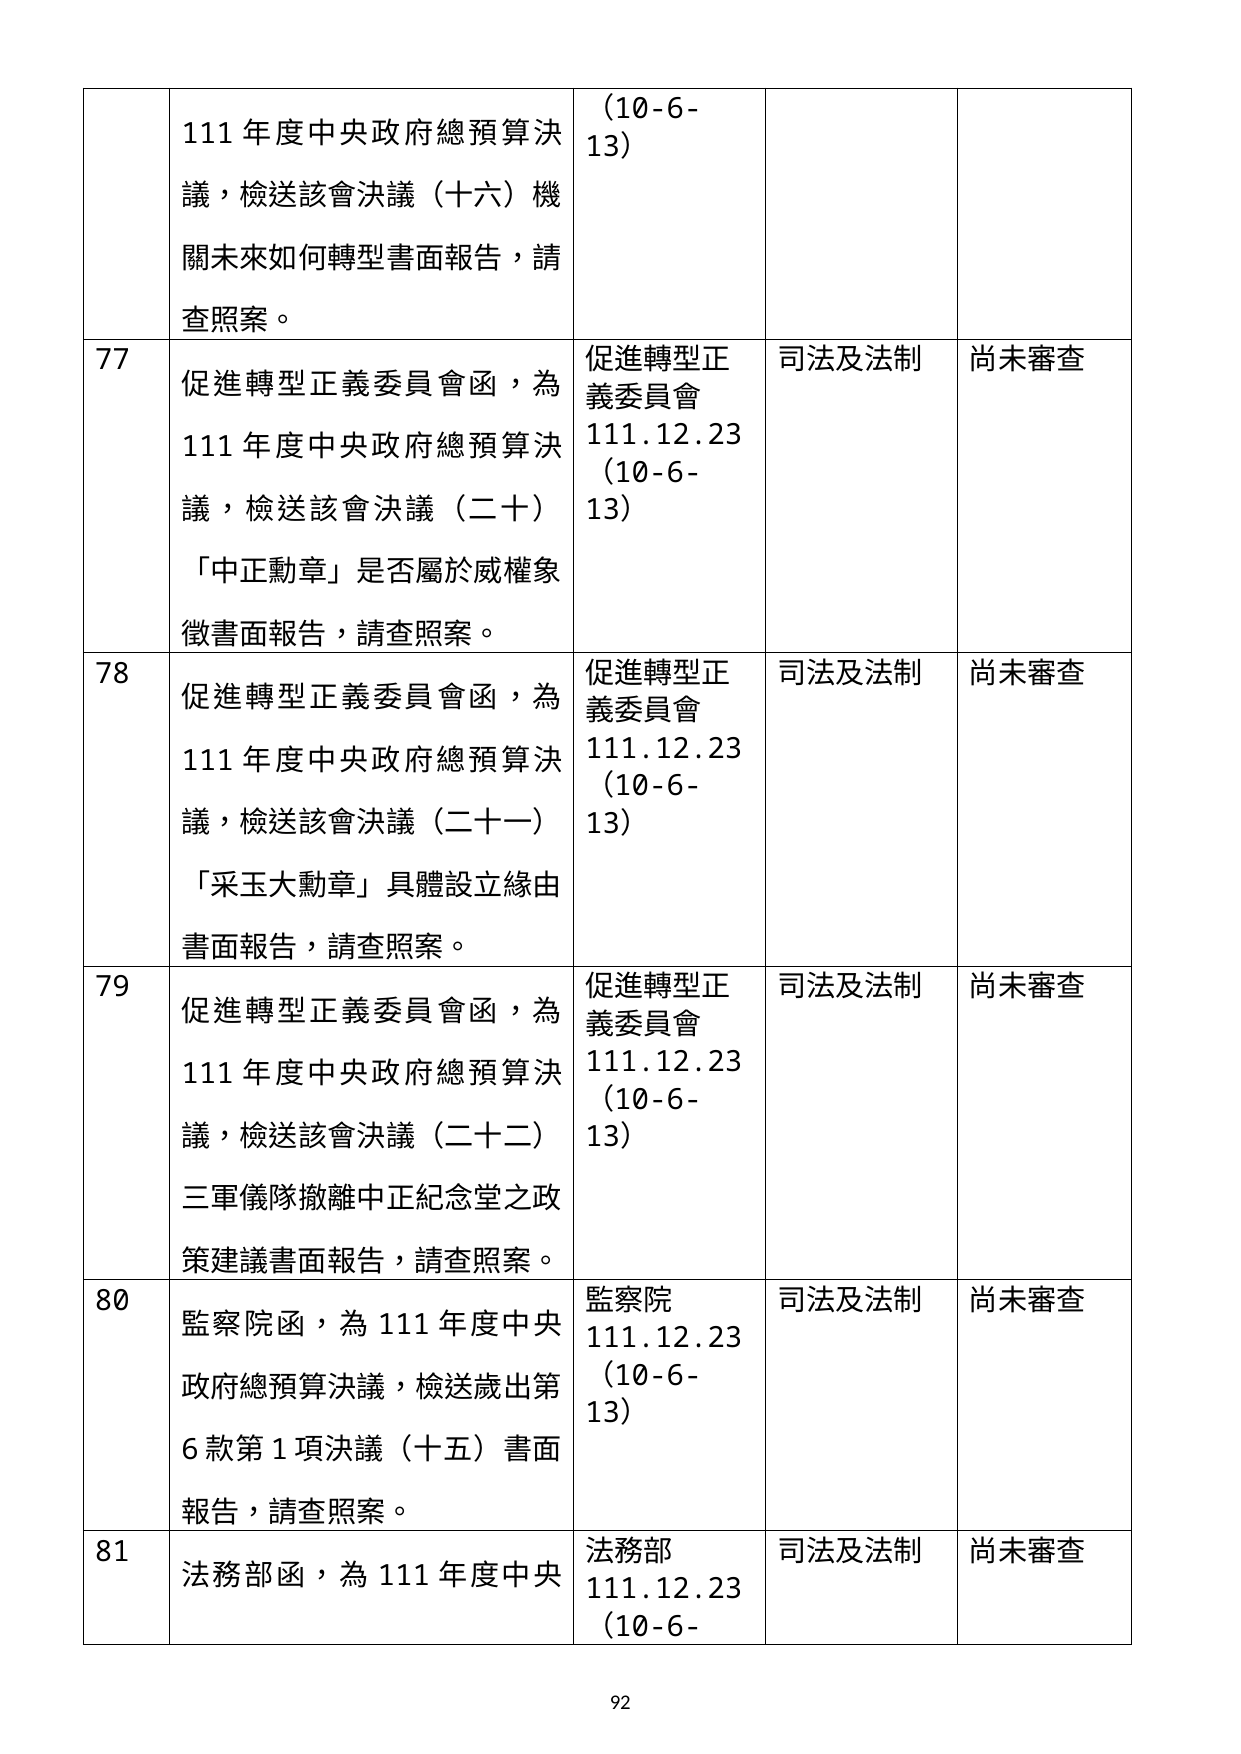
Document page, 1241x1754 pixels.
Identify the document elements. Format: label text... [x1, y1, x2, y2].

table_cell 司法及法制 [766, 967, 957, 1279]
table_cell 79 [84, 967, 169, 1279]
table_cell 促進轉型正義委員會 111.12.23 （10-6-13） [574, 967, 765, 1279]
table_cell 尚未審查 [958, 1531, 1131, 1644]
table_cell 81 [84, 1531, 169, 1644]
table_cell 促進轉型正義委員會函，為111年度中央政府總預算決議，檢送該會決議（二十一）「采玉大勳章」具體設立緣由書面報告，請查照案。 [170, 653, 573, 966]
table_cell 司法及法制 [766, 1280, 957, 1530]
table_cell 促進轉型正義委員會 111.12.23 （10-6-13） [574, 340, 765, 652]
table_cell 尚未審查 [958, 340, 1131, 652]
table_cell 77 [84, 340, 169, 652]
table_cell 78 [84, 653, 169, 966]
table_cell 法務部函，為111年度中央 [170, 1531, 573, 1644]
table_cell 80 [84, 1280, 169, 1530]
table_cell 111年度中央政府總預算決議，檢送該會決議（十六）機關未來如何轉型書面報告，請查照案。 [170, 89, 573, 339]
table_cell 尚未審查 [958, 967, 1131, 1279]
table_cell 促進轉型正義委員會函，為111年度中央政府總預算決議，檢送該會決議（二十）「中正勳章」是否屬於威權象徵書面報告，請查照案。 [170, 340, 573, 652]
table_cell [958, 89, 1131, 339]
table_cell 司法及法制 [766, 653, 957, 966]
table_cell 監察院函，為111年度中央政府總預算決議，檢送歲出第6款第1項決議（十五）書面報告，請查照案。 [170, 1280, 573, 1530]
table_cell [84, 89, 169, 339]
table_cell 法務部 111.12.23 （10-6- [574, 1531, 765, 1644]
table_cell 促進轉型正義委員會函，為111年度中央政府總預算決議，檢送該會決議（二十二）三軍儀隊撤離中正紀念堂之政策建議書面報告，請查照案。 [170, 967, 573, 1279]
table_cell 促進轉型正義委員會 111.12.23 （10-6-13） [574, 653, 765, 966]
table_cell 監察院 111.12.23 （10-6-13） [574, 1280, 765, 1530]
table_cell 司法及法制 [766, 340, 957, 652]
table_cell （10-6-13） [574, 89, 765, 339]
table_cell [766, 89, 957, 339]
table_cell 尚未審查 [958, 1280, 1131, 1530]
table_cell 尚未審查 [958, 653, 1131, 966]
table_cell 司法及法制 [766, 1531, 957, 1644]
